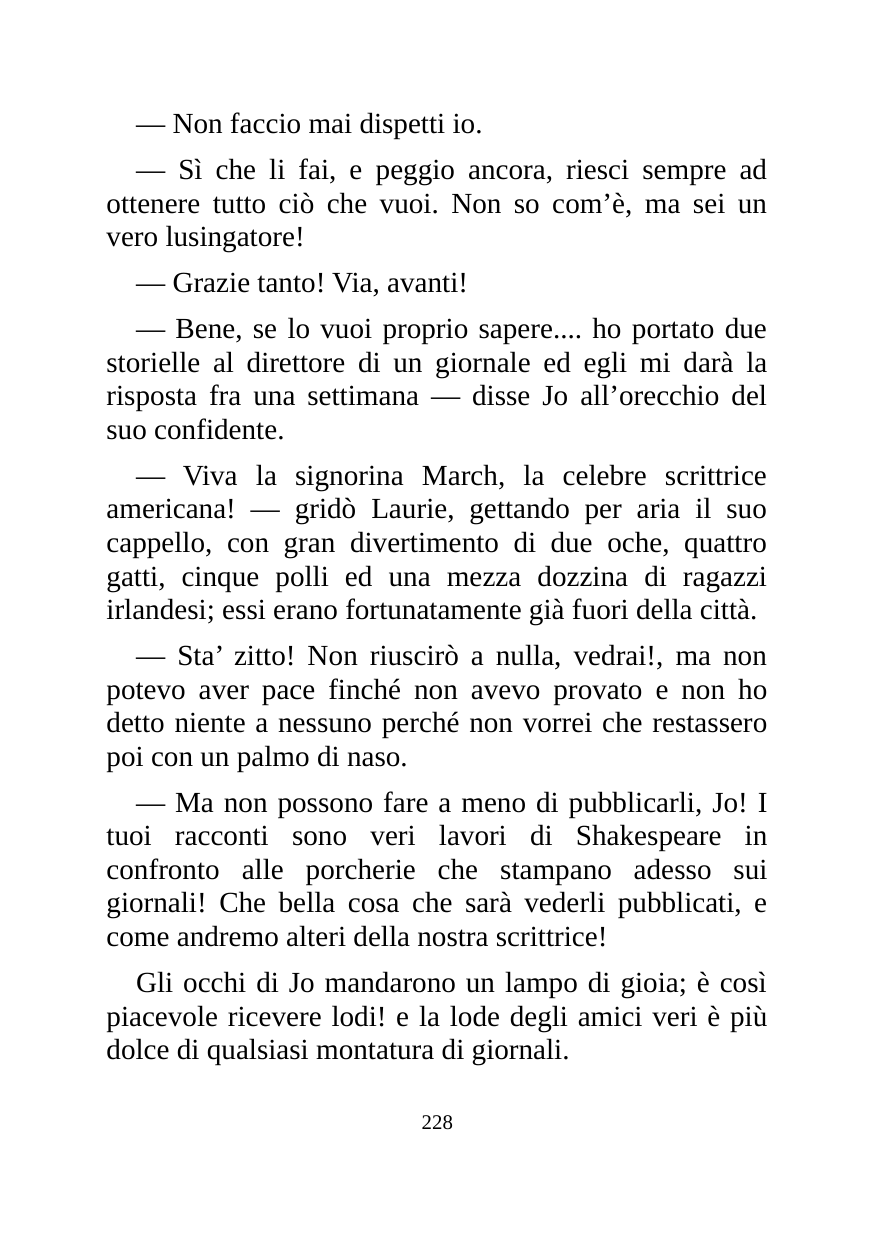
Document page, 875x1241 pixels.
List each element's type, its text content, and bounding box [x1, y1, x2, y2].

text — Grazie tanto! Via, avanti! [106, 265, 768, 299]
text — Non faccio mai dispetti io. [106, 106, 768, 140]
text Gli occhi di Jo mandarono un lampo di gioia; è così piacevole ricevere lodi! e la lode degli amici veri è più dolce di qualsiasi montatura di giornali. [106, 965, 768, 1066]
text — Sì che li fai, e peggio ancora, riesci sempre ad ottenere tutto ciò che vuoi. Non so com’è, ma sei un vero lusingatore! [106, 152, 768, 253]
text — Bene, se lo vuoi proprio sapere.... ho portato due storielle al direttore di un giornale ed egli mi darà la risposta fra una settimana — disse Jo all’orecchio del suo confidente. [106, 311, 768, 446]
text — Sta’ zitto! Non riuscirò a nulla, vedrai!, ma non potevo aver pace finché non avevo provato e non ho detto niente a nessuno perché non vorrei che restassero poi con un palmo di naso. [106, 638, 768, 772]
text — Ma non possono fare a meno di pubblicarli, Jo! I tuoi racconti sono veri lavori di Shakespeare in confronto alle porcherie che stampano adesso sui giornali! Che bella cosa che sarà vederli pubblicati, e come andremo alteri della nostra scrittrice! [106, 785, 768, 953]
text — Viva la signorina March, la celebre scrittrice americana! — gridò Laurie, gettando per aria il suo cappello, con gran divertimento di due oche, quattro gatti, cinque polli ed una mezza dozzina di ragazzi irlandesi; essi erano fortunatamente già fuori della città. [106, 458, 768, 626]
